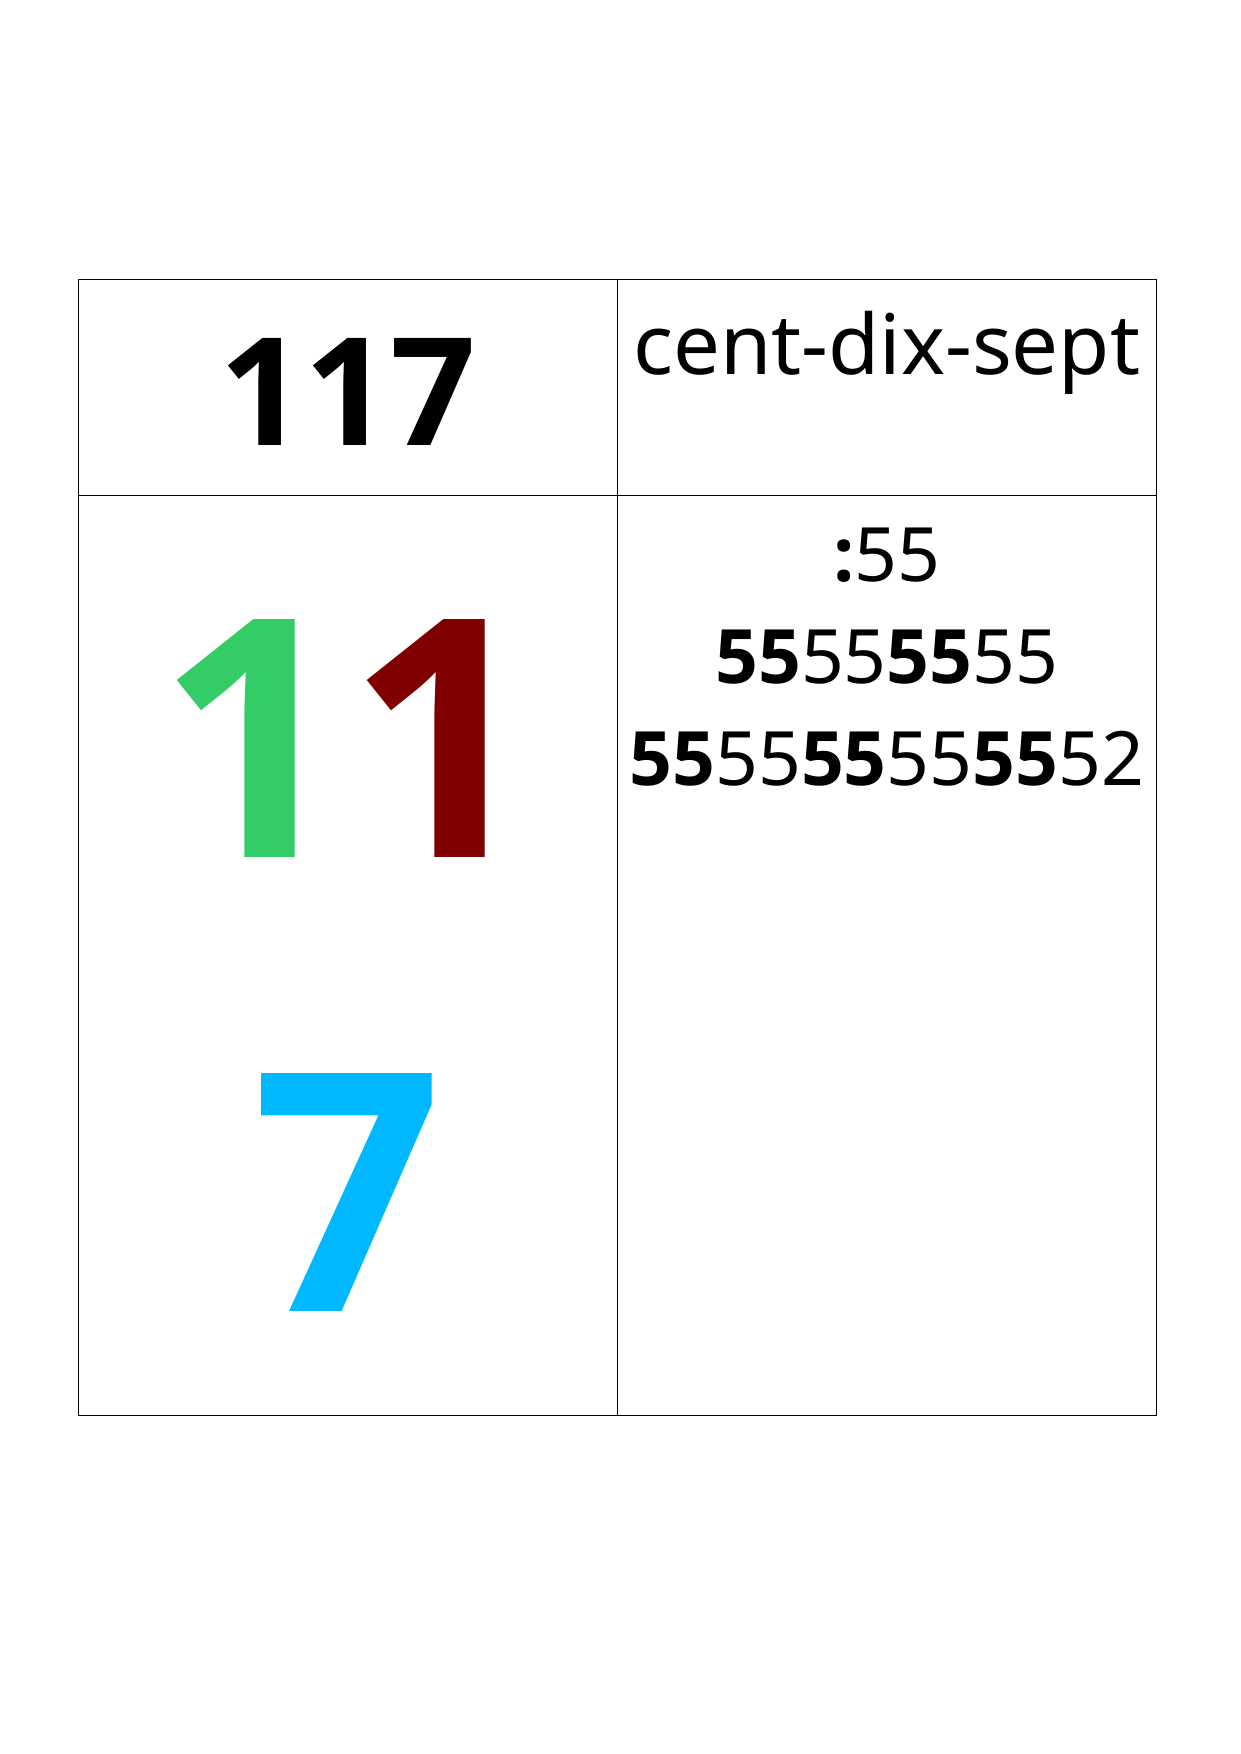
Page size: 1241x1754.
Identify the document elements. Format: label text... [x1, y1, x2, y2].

table_cell :55 55555555 555555555552 [618, 496, 1156, 1415]
table_header 117 [79, 280, 617, 495]
table_cell 117 [79, 496, 617, 1415]
table_header cent-dix-sept [618, 280, 1156, 495]
